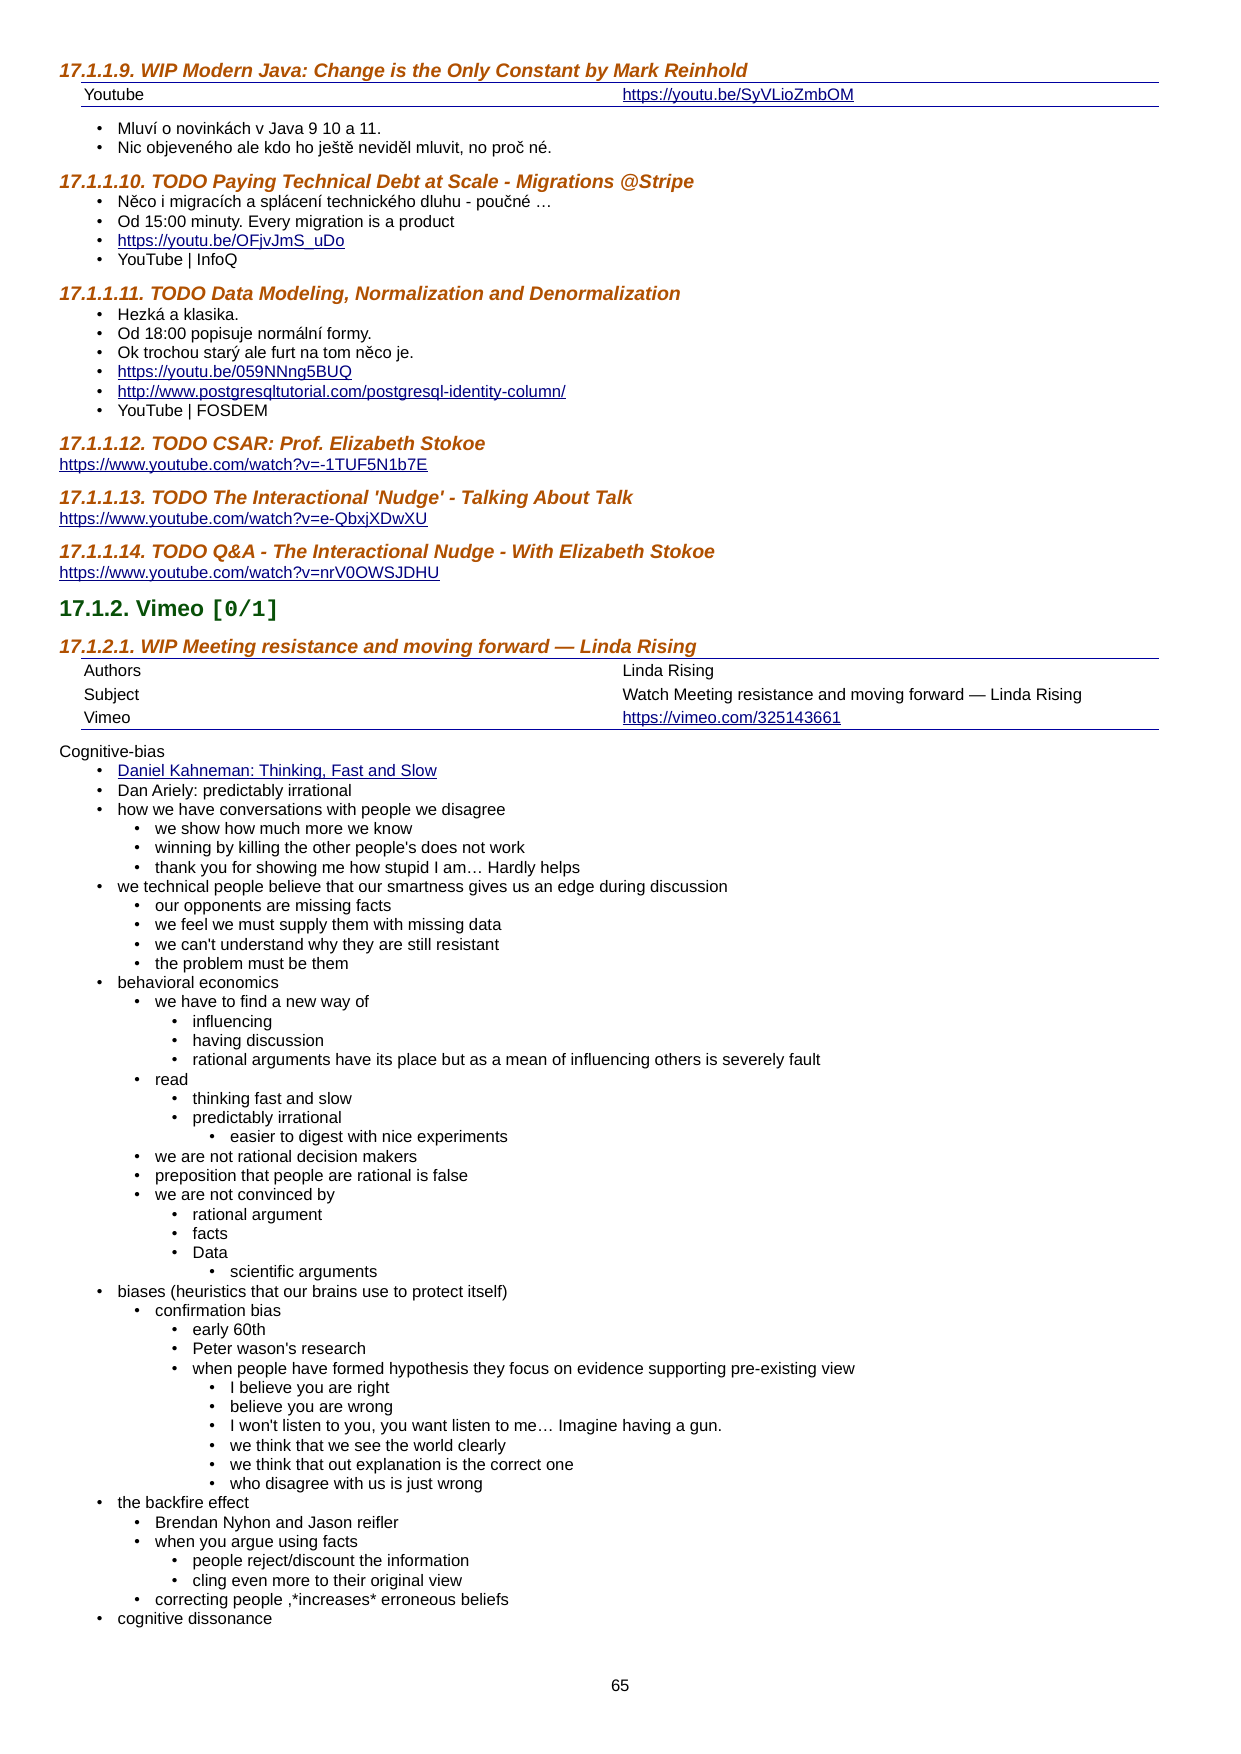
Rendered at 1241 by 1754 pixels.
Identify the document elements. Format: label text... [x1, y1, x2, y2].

list rational argument [172, 1204, 1181, 1223]
list Hezká a klasika. [97, 304, 1181, 323]
text Cognitive-bias [59, 742, 1181, 761]
list https://youtu.be/059NNng5BUQ [97, 362, 1181, 381]
table_cell Watch Meeting resistance and moving forward — Linda Rising [620, 682, 1159, 706]
list Peter wason's research [172, 1339, 1181, 1358]
table_header Authors [81, 659, 620, 682]
list we feel we must supply them with missing data [134, 915, 1181, 934]
table_cell Subject [81, 682, 620, 706]
subtitle WIP Meeting resistance and moving forward — Linda Rising [59, 635, 1181, 658]
table_header Youtube [81, 83, 620, 106]
table_cell Vimeo [81, 706, 620, 729]
list how we have conversations with people we disagree [97, 799, 1181, 819]
list we are not rational decision makers [134, 1146, 1181, 1166]
subtitle TODO Data Modeling, Normalization and Denormalization [59, 282, 1181, 304]
list we have to find a new way of [134, 992, 1181, 1012]
list Od 15:00 minuty. Every migration is a product [97, 212, 1181, 231]
list preposition that people are rational is false [134, 1166, 1181, 1185]
list we are not convinced by [134, 1185, 1181, 1204]
list behavioral economics [97, 973, 1181, 992]
list Nic objeveného ale kdo ho ještě neviděl mluvit, no proč né. [97, 138, 1181, 157]
list easier to digest with nice experiments [209, 1127, 1181, 1146]
subtitle TODO The Interactional 'Nudge' - Talking About Talk [59, 486, 1181, 509]
table_header https://youtu.be/SyVLioZmbOM [620, 83, 1159, 106]
list people reject/discount the information [172, 1551, 1181, 1570]
text https://www.youtube.com/watch?v=nrV0OWSJDHU [59, 563, 1181, 582]
list cognitive dissonance [97, 1609, 1181, 1628]
list Něco i migracích a splácení technického dluhu - poučné … [97, 192, 1181, 212]
list influencing [172, 1012, 1181, 1031]
list biases (heuristics that our brains use to protect itself) [97, 1281, 1181, 1301]
list when you argue using facts [134, 1532, 1181, 1551]
subtitle TODO Q&A - The Interactional Nudge - With Elizabeth Stokoe [59, 541, 1181, 563]
list we think that out explanation is the correct one [209, 1455, 1181, 1474]
list YouTube | InfoQ [97, 250, 1181, 269]
list Dan Ariely: predictably irrational [97, 780, 1181, 799]
subtitle Vimeo [0/1] [59, 594, 1181, 623]
list predictably irrational [172, 1108, 1181, 1127]
subtitle TODO Paying Technical Debt at Scale - Migrations @Stripe [59, 170, 1181, 192]
list we show how much more we know [134, 819, 1181, 838]
list winning by killing the other people's does not work [134, 838, 1181, 857]
list https://youtu.be/OFjvJmS_uDo [97, 231, 1181, 250]
list confirmation bias [134, 1301, 1181, 1320]
list the problem must be them [134, 954, 1181, 973]
list facts [172, 1223, 1181, 1243]
subtitle TODO CSAR: Prof. Elizabeth Stokoe [59, 432, 1181, 455]
list http://www.postgresqltutorial.com/postgresql-identity-column/ [97, 381, 1181, 401]
list thank you for showing me how stupid I am… Hardly helps [134, 857, 1181, 877]
list thinking fast and slow [172, 1089, 1181, 1108]
list rational arguments have its place but as a mean of influencing others is severely fault [172, 1050, 1181, 1069]
list when people have formed hypothesis they focus on evidence supporting pre-existing view [172, 1358, 1181, 1378]
list early 60th [172, 1320, 1181, 1339]
list Data [172, 1243, 1181, 1262]
list the backfire effect [97, 1493, 1181, 1513]
table_cell https://vimeo.com/325143661 [620, 706, 1159, 729]
list we think that we see the world clearly [209, 1436, 1181, 1455]
list read [134, 1069, 1181, 1089]
list having discussion [172, 1031, 1181, 1050]
list YouTube | FOSDEM [97, 401, 1181, 420]
text https://www.youtube.com/watch?v=e-QbxjXDwXU [59, 509, 1181, 528]
list Mluví o novinkách v Java 9 10 a 11. [97, 119, 1181, 138]
list we technical people believe that our smartness gives us an edge during discussion [97, 877, 1181, 896]
list believe you are wrong [209, 1397, 1181, 1416]
list Ok trochou starý ale furt na tom něco je. [97, 343, 1181, 362]
table_header Linda Rising [620, 659, 1159, 682]
list correcting people ,*increases* erroneous beliefs [134, 1590, 1181, 1609]
list I believe you are right [209, 1378, 1181, 1397]
list scientific arguments [209, 1262, 1181, 1281]
subtitle WIP Modern Java: Change is the Only Constant by Mark Reinhold [59, 59, 1181, 81]
list our opponents are missing facts [134, 896, 1181, 915]
list we can't understand why they are still resistant [134, 934, 1181, 954]
list who disagree with us is just wrong [209, 1474, 1181, 1493]
list Od 18:00 popisuje normální formy. [97, 323, 1181, 343]
text https://www.youtube.com/watch?v=-1TUF5N1b7E [59, 455, 1181, 474]
list Daniel Kahneman: Thinking, Fast and Slow [97, 761, 1181, 780]
list I won't listen to you, you want listen to me… Imagine having a gun. [209, 1416, 1181, 1436]
list Brendan Nyhon and Jason reifler [134, 1513, 1181, 1532]
list cling even more to their original view [172, 1570, 1181, 1590]
